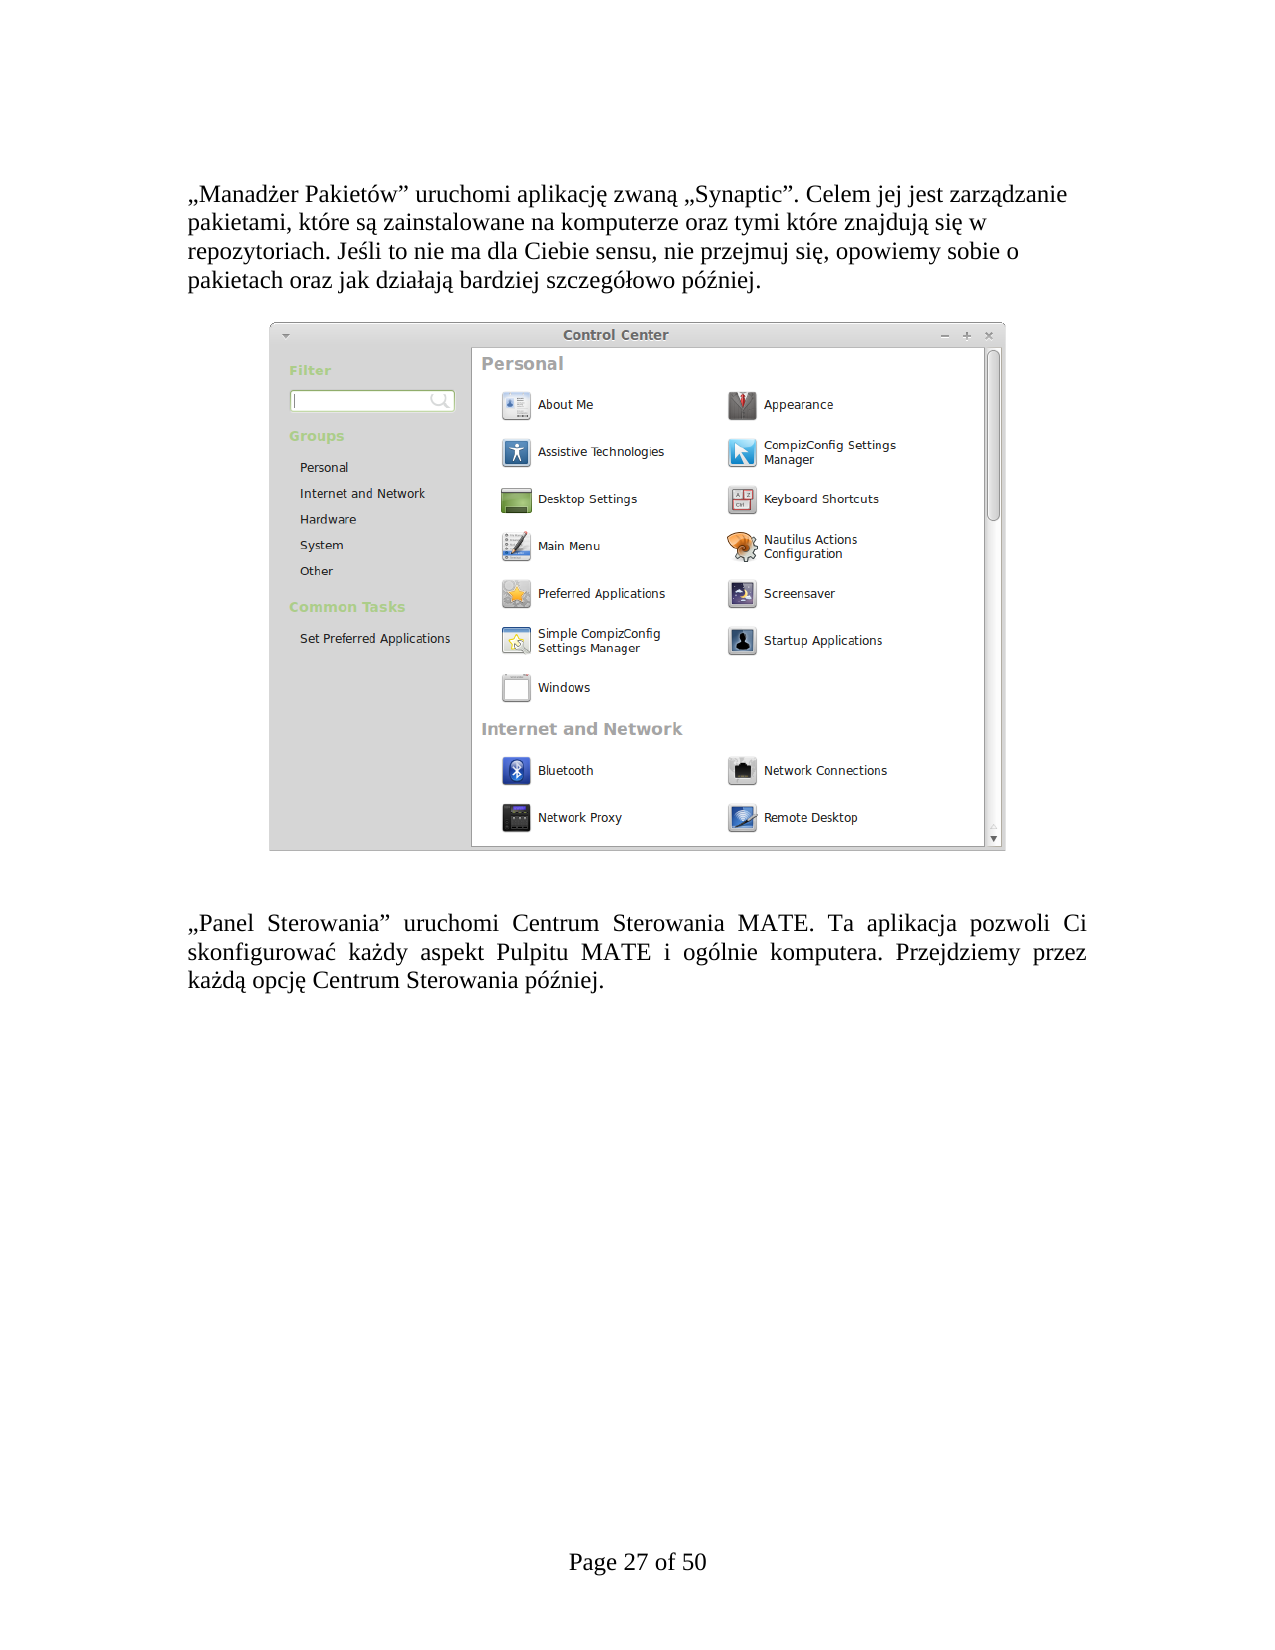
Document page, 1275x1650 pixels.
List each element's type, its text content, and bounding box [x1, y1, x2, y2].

text „Panel Sterowania” uruchomi Centrum Sterowania MATE. Ta aplikacja pozwoli Ci skonfigurować każdy aspekt Pulpitu MATE i ogólnie komputera. Przejdziemy przez każdą opcję Centrum Sterowania później. [187, 908, 1087, 994]
text „Manadżer Pakietów” uruchomi aplikację zwaną „Synaptic”. Celem jej jest zarządzanie pakietami, które są zainstalowane na komputerze oraz tymi które znajdują się w repozytoriach. Jeśli to nie ma dla Ciebie sensu, nie przejmuj się, opowiemy sobie o pakietach oraz jak działają bardziej szczegółowo później. [187, 179, 1087, 294]
picture [269, 322, 1006, 851]
